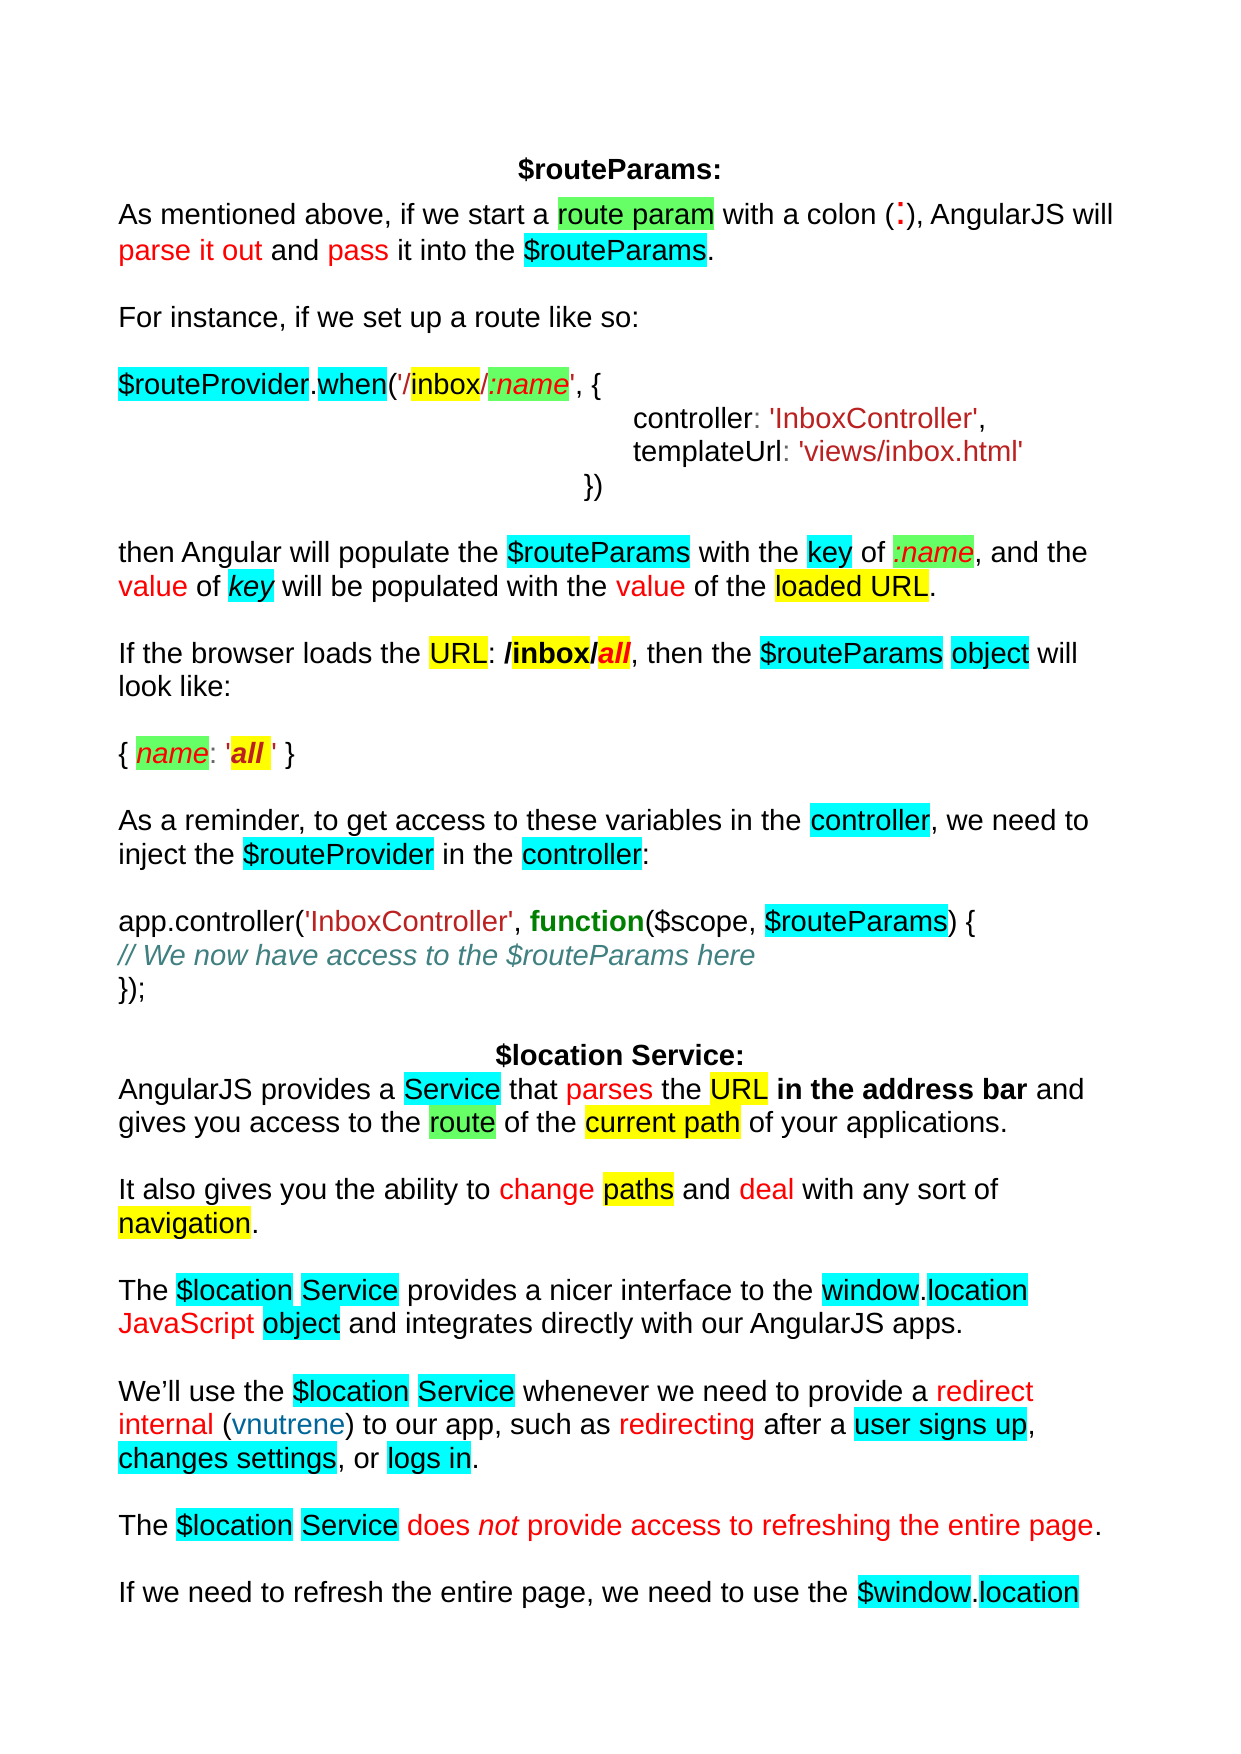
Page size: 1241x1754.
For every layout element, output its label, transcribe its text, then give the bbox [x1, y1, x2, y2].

text templateUrl: 'views/inbox.html' [118, 434, 1122, 468]
text As mentioned above, if we start a route param with a colon (:), AngularJS will parse it out and pass it into the $routeParams. [118, 185, 1122, 267]
text then Angular will populate the $routeParams with the key of :name, and the value of key will be populated with the value of the loaded URL. [118, 535, 1122, 602]
text { name: 'all ' } [118, 736, 1122, 770]
text controller: 'InboxController', [118, 401, 1122, 434]
text For instance, if we set up a route like so: [118, 300, 1122, 334]
text If the browser loads the URL: /inbox/all, then the $routeParams object will look like: [118, 636, 1122, 703]
text // We now have access to the $routeParams here [118, 937, 1122, 971]
text AngularJS provides a Service that parses the URL in the address bar and gives you access to the route of the current path of your applications. [118, 1072, 1122, 1139]
text }); [118, 971, 1122, 1004]
text }) [118, 468, 1122, 501]
text As a reminder, to get access to these variables in the controller, we need to inject the $routeProvider in the controller: [118, 803, 1122, 870]
text $routeParams: [118, 152, 1122, 185]
text $location Service: [118, 1038, 1122, 1072]
text The $location Service does not provide access to refreshing the entire page. [118, 1508, 1122, 1541]
text app.controller('InboxController', function($scope, $routeParams) { [118, 904, 1122, 937]
text $routeProvider.when('/inbox/:name', { [118, 367, 1122, 401]
text It also gives you the ability to change paths and deal with any sort of navigation. [118, 1172, 1122, 1239]
text We’ll use the $location Service whenever we need to provide a redirect internal (vnutrene) to our app, such as redirecting after a user signs up, changes settings, or logs in. [118, 1373, 1122, 1474]
text The $location Service provides a nicer interface to the window.location JavaScript object and integrates directly with our AngularJS apps. [118, 1273, 1122, 1340]
text If we need to refresh the entire page, we need to use the $window.location [118, 1575, 1122, 1608]
